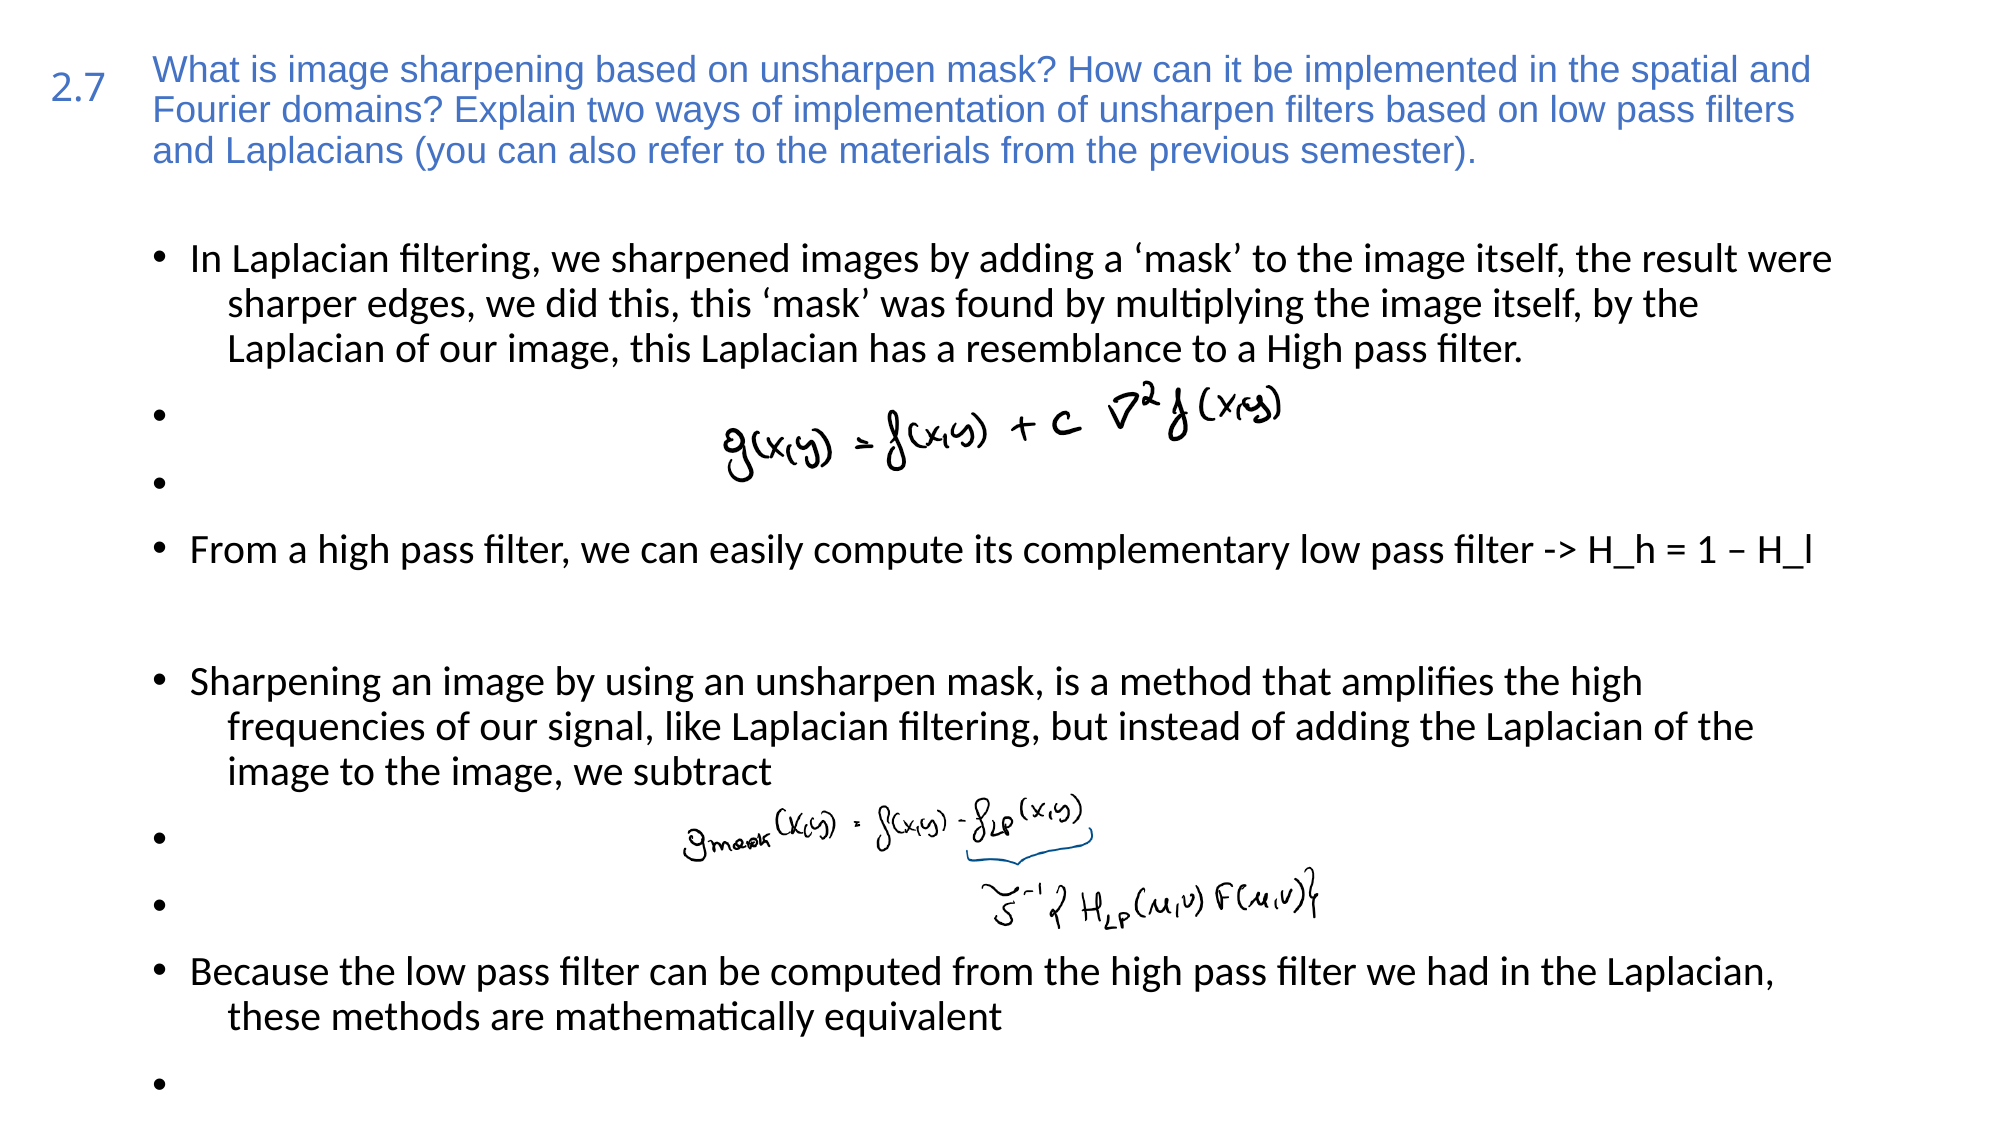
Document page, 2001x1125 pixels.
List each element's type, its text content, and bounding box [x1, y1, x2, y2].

list In Laplacian filtering, we sharpened images by adding a ‘mask’ to the image itself, the result were sharper edges, we did this, this ‘mask’ was found by multiplying the image itself, by the Laplacian of our image, this Laplacian has a resemblance to a High pass filter. From a high pass filter, we can easily compute its complementary low pass filter -> H_h = 1 – H_l Sharpening an image by using an unsharpen mask, is a method that amplifies the high frequencies of our signal, like Laplacian filtering, but instead of adding the Laplacian of the image to the image, we subtract Because the low pass filter can be computed from the high pass filter we had in the Laplacian, these methods are mathematically equivalent [137, 228, 1863, 1049]
text_box 2.7 [35, 46, 129, 131]
picture [677, 791, 1323, 936]
picture [714, 375, 1286, 498]
title What is image sharpening based on unsharpen mask? How can it be implemented in the spatial and Fourier domains? Explain two ways of implementation of unsharpen filters based on low pass filters and Laplacians (you can also refer to the materials from the previous semester). [137, 42, 1863, 135]
